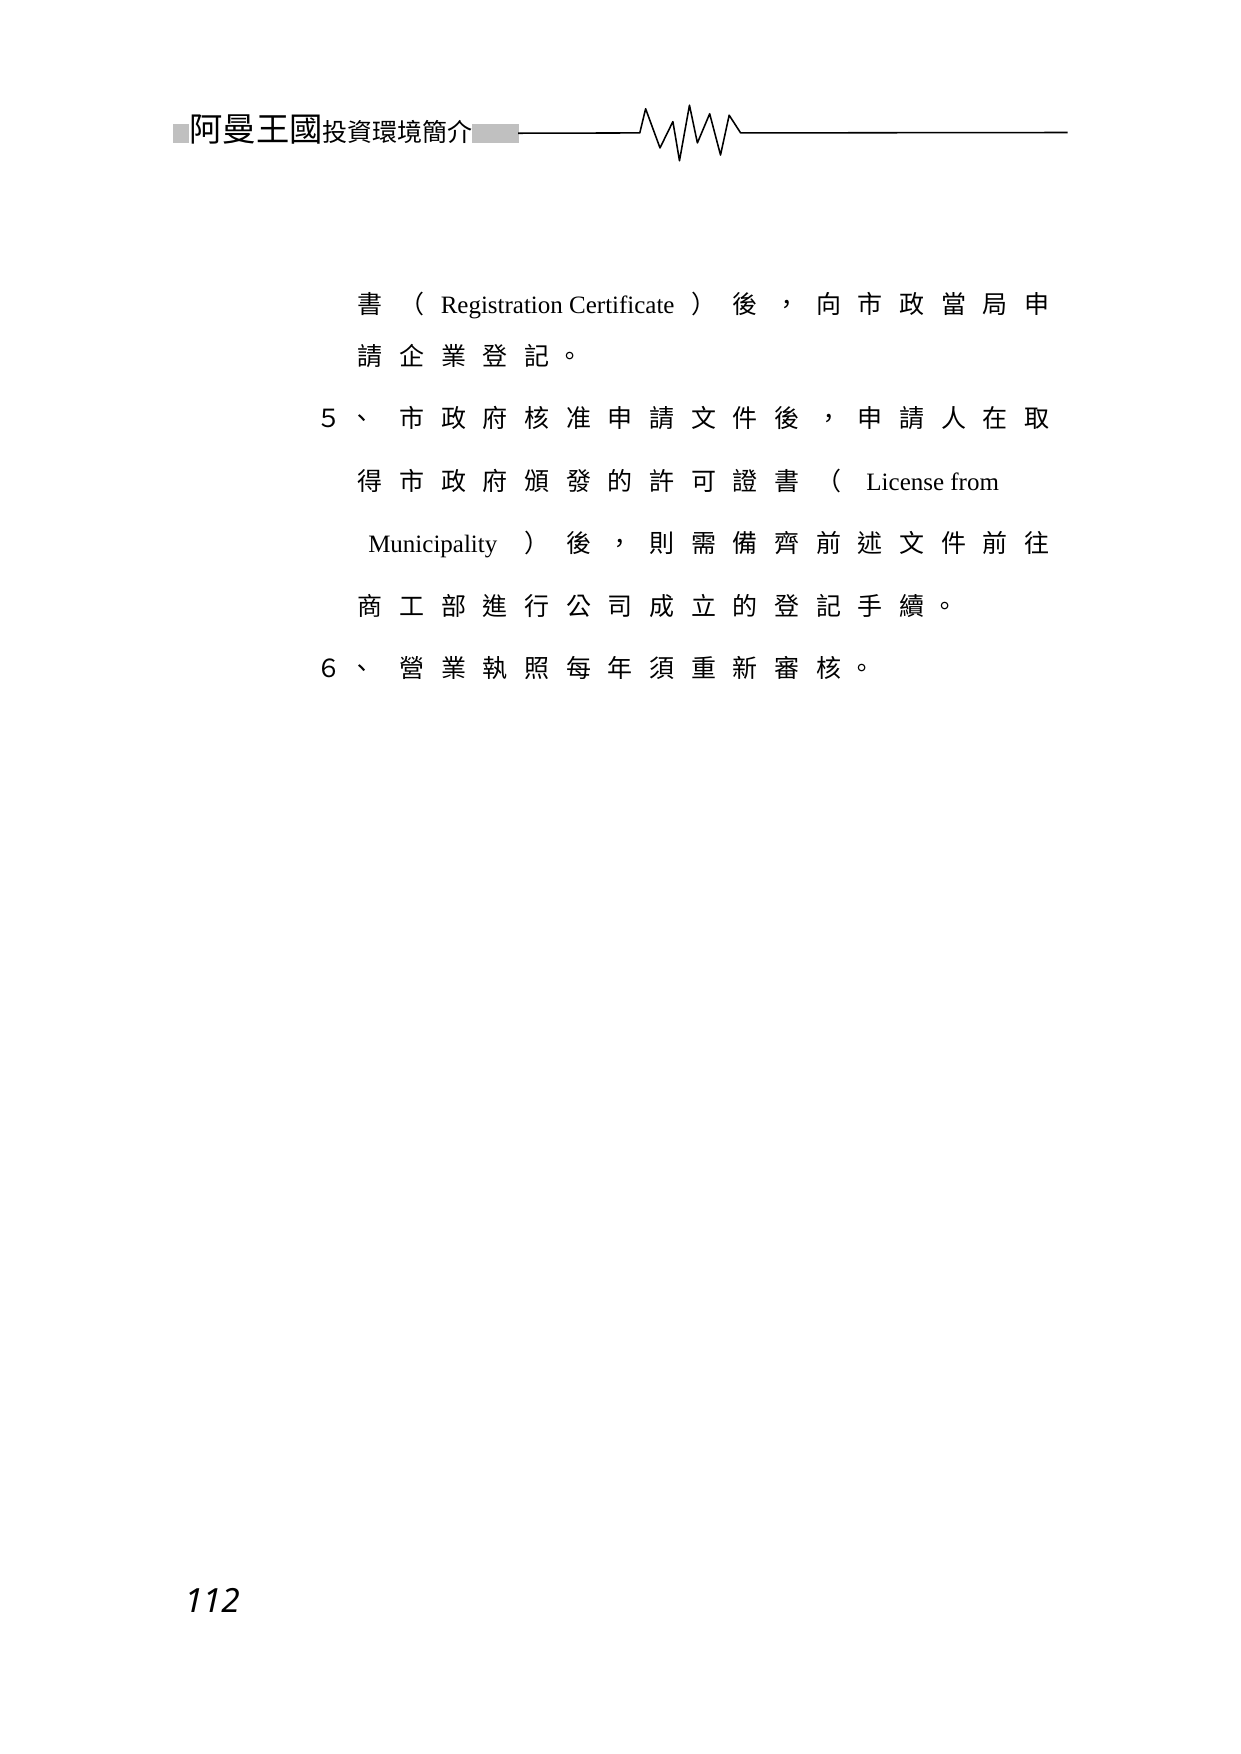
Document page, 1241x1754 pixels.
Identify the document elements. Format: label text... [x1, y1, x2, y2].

text 書（Registration Certificate）後，向市政當局申請企業登記。 [281, 250, 1058, 375]
text ５、市政府核准申請文件後，申請人在取得市政府頒發的許可證書（License from Municipality）後，則需備齊前述文件前往商工部進行公司成立的登記手續。 [281, 375, 1058, 625]
text ６、營業執照每年須重新審核。 [281, 625, 1058, 688]
